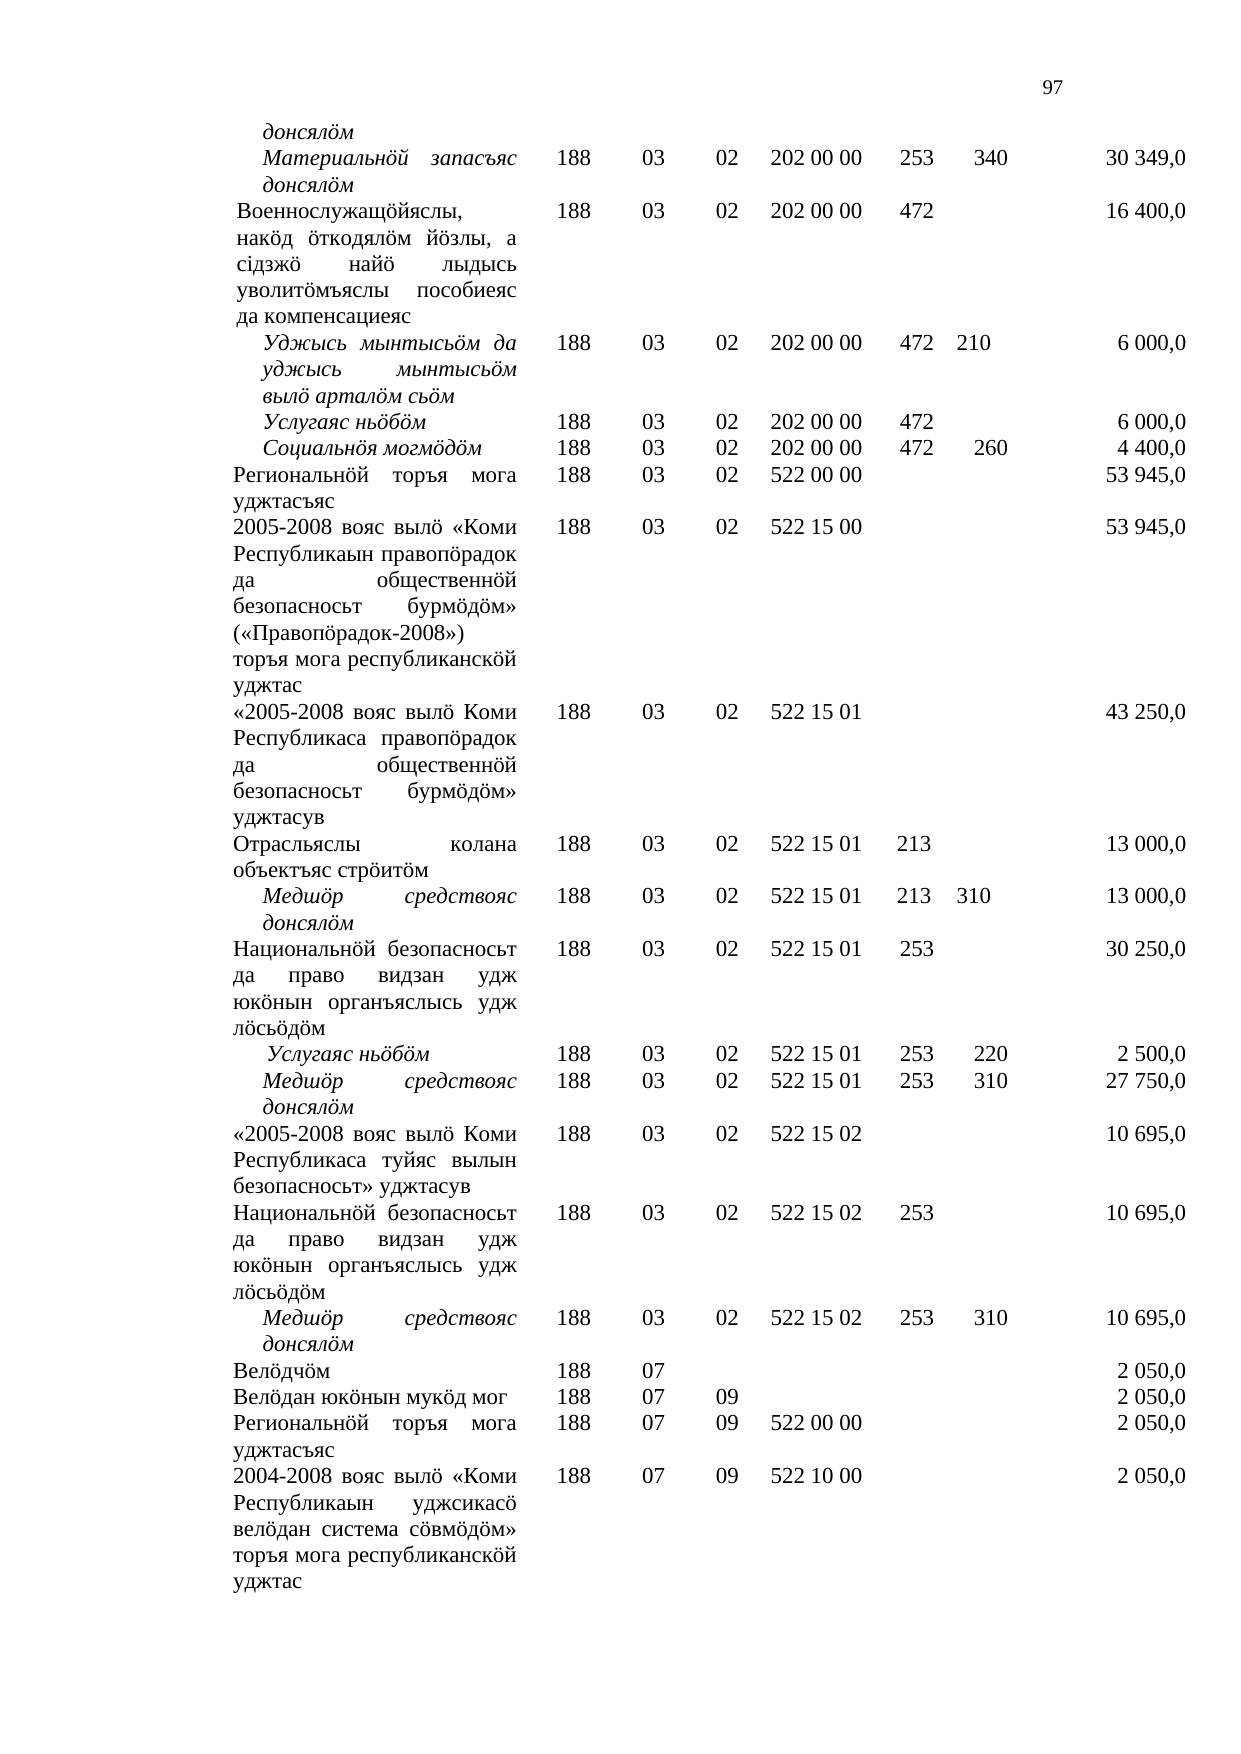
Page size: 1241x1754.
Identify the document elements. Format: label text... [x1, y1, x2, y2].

table_cell 188 [528, 1067, 602, 1119]
table_cell 03 [602, 1304, 676, 1357]
table_cell 02 [676, 329, 750, 408]
table_cell [1197, 698, 1240, 830]
table_cell 202 00 00 [750, 145, 882, 197]
table_cell 09 [676, 1462, 750, 1594]
table_cell 43 250,0 [1019, 698, 1197, 830]
table_cell 02 [676, 1120, 750, 1199]
table_cell 472 [883, 329, 945, 408]
table_cell [1197, 1067, 1240, 1119]
table_cell 03 [602, 408, 676, 434]
table_cell 188 [528, 1041, 602, 1067]
table_cell Региональнöй торъя мога уджтасъяс [222, 1410, 528, 1462]
table_cell Услугаяс ньöбöм [222, 408, 528, 434]
table_cell [602, 118, 676, 144]
table_cell [750, 118, 882, 144]
table_cell [945, 461, 1019, 513]
table_cell [1197, 1120, 1240, 1199]
table_cell 03 [602, 935, 676, 1041]
table_cell 253 [883, 935, 945, 1041]
table_cell 253 [883, 1304, 945, 1357]
table_cell донсялöм [222, 118, 528, 144]
table_cell Национальнöй безопасносьт да право видзан удж юкöнын органъяслысь удж лöсьöдöм [222, 1199, 528, 1304]
table_cell 03 [602, 1120, 676, 1199]
table_cell 09 [676, 1383, 750, 1409]
table_cell [1197, 1304, 1240, 1357]
table_cell 02 [676, 1041, 750, 1067]
table_cell [945, 830, 1019, 882]
table_cell 188 [528, 935, 602, 1041]
table_cell 202 00 00 [750, 329, 882, 408]
table_cell Отрасльяслы колана объектъяс стрöитöм [222, 830, 528, 882]
table_cell «2005-2008 вояс вылö Коми Республикаса правопöрадок да общественнöй безопасносьт бурмöдöм» уджтасув [222, 698, 528, 830]
table_cell 30 250,0 [1019, 935, 1197, 1041]
table_cell 522 15 02 [750, 1304, 882, 1357]
table_cell 188 [528, 461, 602, 513]
table_cell 310 [945, 1067, 1019, 1119]
table_cell 02 [676, 461, 750, 513]
table_cell [883, 514, 945, 698]
table_cell 03 [602, 698, 676, 830]
table_cell 188 [528, 1462, 602, 1594]
table_cell 188 [528, 830, 602, 882]
table_cell Региональнöй торъя мога уджтасъяс [222, 461, 528, 513]
table_cell Уджысь мынтысьöм да уджысь мынтысьöм вылö арталöм сьöм [222, 329, 528, 408]
table_cell [1197, 145, 1240, 197]
table_cell 188 [528, 1199, 602, 1304]
table_cell Материальнöй запасъяс донсялöм [222, 145, 528, 197]
table_cell [883, 1383, 945, 1409]
table_cell 522 15 01 [750, 698, 882, 830]
table_cell 10 695,0 [1019, 1199, 1197, 1304]
table_cell 02 [676, 145, 750, 197]
table_cell [1197, 1199, 1240, 1304]
table_cell 2004-2008 вояс вылö «Коми Республикаын уджсикасö велöдан система сöвмöдöм» торъя мога республиканскöй уджтас [222, 1462, 528, 1594]
table_cell [1197, 1041, 1240, 1067]
table_cell 188 [528, 408, 602, 434]
table_cell [883, 1462, 945, 1594]
table_cell 13 000,0 [1019, 883, 1197, 935]
table_cell [883, 1357, 945, 1383]
table_cell 522 15 01 [750, 935, 882, 1041]
table_cell 2 050,0 [1019, 1383, 1197, 1409]
table_cell 522 10 00 [750, 1462, 882, 1594]
table_cell [945, 1199, 1019, 1304]
table_cell 260 [945, 434, 1019, 461]
table_cell 522 15 01 [750, 1041, 882, 1067]
table_cell 03 [602, 329, 676, 408]
table_cell 27 750,0 [1019, 1067, 1197, 1119]
table_cell 472 [883, 434, 945, 461]
table_cell 09 [676, 1410, 750, 1462]
table_cell Национальнöй безопасносьт да право видзан удж юкöнын органъяслысь удж лöсьöдöм [222, 935, 528, 1041]
table_cell 03 [602, 830, 676, 882]
table_cell [750, 1357, 882, 1383]
table_cell 07 [602, 1383, 676, 1409]
table_cell 188 [528, 1383, 602, 1409]
table_cell 253 [883, 1199, 945, 1304]
table_cell 02 [676, 935, 750, 1041]
table_cell 03 [602, 883, 676, 935]
table_cell 2 050,0 [1019, 1410, 1197, 1462]
table_cell 4 400,0 [1019, 434, 1197, 461]
table_cell [883, 118, 945, 144]
table_cell 02 [676, 408, 750, 434]
table_cell 522 00 00 [750, 461, 882, 513]
table_cell 188 [528, 698, 602, 830]
table_cell [1197, 197, 1240, 329]
table_cell [1197, 434, 1240, 461]
table_cell Социальнöя могмöдöм [222, 434, 528, 461]
table_cell 310 [945, 1304, 1019, 1357]
table_cell 522 15 01 [750, 830, 882, 882]
table_cell [945, 1383, 1019, 1409]
table_cell 253 [883, 145, 945, 197]
table_cell 202 00 00 [750, 197, 882, 329]
table_cell 522 15 01 [750, 883, 882, 935]
table_cell 03 [602, 434, 676, 461]
table_cell 02 [676, 830, 750, 882]
table_cell Медшöр средствояс донсялöм [222, 883, 528, 935]
table_cell 188 [528, 1304, 602, 1357]
table_cell 03 [602, 145, 676, 197]
table_cell 03 [602, 197, 676, 329]
table_cell [883, 461, 945, 513]
table_cell «2005-2008 вояс вылö Коми Республикаса туйяс вылын безопасносьт» уджтасув [222, 1120, 528, 1199]
table_cell 07 [602, 1410, 676, 1462]
table_cell [883, 698, 945, 830]
table_cell 03 [602, 1199, 676, 1304]
table_cell 522 15 00 [750, 514, 882, 698]
table_cell 30 349,0 [1019, 145, 1197, 197]
table_cell [945, 1120, 1019, 1199]
table_cell 220 [945, 1041, 1019, 1067]
table_cell 03 [602, 514, 676, 698]
table_cell [1197, 461, 1240, 513]
table_cell [1197, 935, 1240, 1041]
table_cell [945, 935, 1019, 1041]
table_cell 13 000,0 [1019, 830, 1197, 882]
table_cell 188 [528, 197, 602, 329]
table_cell 03 [602, 461, 676, 513]
table_cell 310 [945, 883, 1019, 935]
table_cell 340 [945, 145, 1019, 197]
table_cell [1197, 118, 1240, 144]
table_cell 2005-2008 вояс вылö «Коми Республикаын правопöрадок да общественнöй безопасносьт бурмöдöм» («Правопöрадок-2008») торъя мога республиканскöй уджтас [222, 514, 528, 698]
table_cell 02 [676, 514, 750, 698]
table_cell Медшöр средствояс донсялöм [222, 1304, 528, 1357]
table_cell [676, 1357, 750, 1383]
table_cell 213 [883, 830, 945, 882]
table_cell 02 [676, 1067, 750, 1119]
table_cell 2 050,0 [1019, 1462, 1197, 1594]
table_cell 6 000,0 [1019, 329, 1197, 408]
table_cell 210 [945, 329, 1019, 408]
table_cell 6 000,0 [1019, 408, 1197, 434]
table_cell 02 [676, 1304, 750, 1357]
table_cell 16 400,0 [1019, 197, 1197, 329]
table_cell 10 695,0 [1019, 1120, 1197, 1199]
table_cell [945, 1357, 1019, 1383]
table_cell 202 00 00 [750, 434, 882, 461]
table_cell [1197, 408, 1240, 434]
table_cell [1197, 830, 1240, 882]
table_cell [1019, 118, 1197, 144]
table_cell 522 00 00 [750, 1410, 882, 1462]
table_cell [750, 1383, 882, 1409]
table_cell [1197, 1383, 1240, 1409]
table_cell Медшöр средствояс донсялöм [222, 1067, 528, 1119]
table_cell [945, 1410, 1019, 1462]
table_cell 2 500,0 [1019, 1041, 1197, 1067]
table_cell 188 [528, 329, 602, 408]
table_cell [883, 1410, 945, 1462]
table_cell 188 [528, 434, 602, 461]
table_cell 253 [883, 1041, 945, 1067]
table_cell 202 00 00 [750, 408, 882, 434]
table_cell 03 [602, 1041, 676, 1067]
table_cell 188 [528, 883, 602, 935]
table_cell [528, 118, 602, 144]
table_cell 472 [883, 408, 945, 434]
table_cell [1197, 883, 1240, 935]
table_cell 188 [528, 1120, 602, 1199]
table_cell 53 945,0 [1019, 514, 1197, 698]
table_cell 03 [602, 1067, 676, 1119]
table_cell 472 [883, 197, 945, 329]
table_cell 522 15 02 [750, 1120, 882, 1199]
table_cell [1197, 1410, 1240, 1462]
table_cell [1197, 329, 1240, 408]
table_cell Велöдчöм [222, 1357, 528, 1383]
table_cell Услугаяс ньöбöм [222, 1041, 528, 1067]
table_cell 188 [528, 1357, 602, 1383]
table_cell 07 [602, 1462, 676, 1594]
table_cell 53 945,0 [1019, 461, 1197, 513]
table_cell 02 [676, 883, 750, 935]
table_cell [945, 1462, 1019, 1594]
table_cell 10 695,0 [1019, 1304, 1197, 1357]
table_cell 188 [528, 1410, 602, 1462]
table_cell 213 [883, 883, 945, 935]
table_cell [1197, 1462, 1240, 1594]
table_cell [945, 197, 1019, 329]
table_cell 02 [676, 1199, 750, 1304]
table_cell [945, 514, 1019, 698]
table_cell 522 15 01 [750, 1067, 882, 1119]
table_cell 522 15 02 [750, 1199, 882, 1304]
table_cell [1197, 514, 1240, 698]
table_cell 07 [602, 1357, 676, 1383]
table_cell 188 [528, 514, 602, 698]
table_cell 02 [676, 698, 750, 830]
table_cell [945, 408, 1019, 434]
table_cell [883, 1120, 945, 1199]
table_cell 253 [883, 1067, 945, 1119]
table_cell 02 [676, 197, 750, 329]
table_cell 188 [528, 145, 602, 197]
table_cell 02 [676, 434, 750, 461]
table_cell [945, 118, 1019, 144]
table_cell Велöдан юкöнын мукöд мог [222, 1383, 528, 1409]
table_cell Военнослужащöйяслы, накöд öткодялöм йöзлы, а сiдзжö найö лыдысь уволитöмъяслы пособиеяс да компенсациеяс [222, 197, 528, 329]
table_cell [945, 698, 1019, 830]
table_cell [1197, 1357, 1240, 1383]
table_cell 2 050,0 [1019, 1357, 1197, 1383]
table_cell [676, 118, 750, 144]
